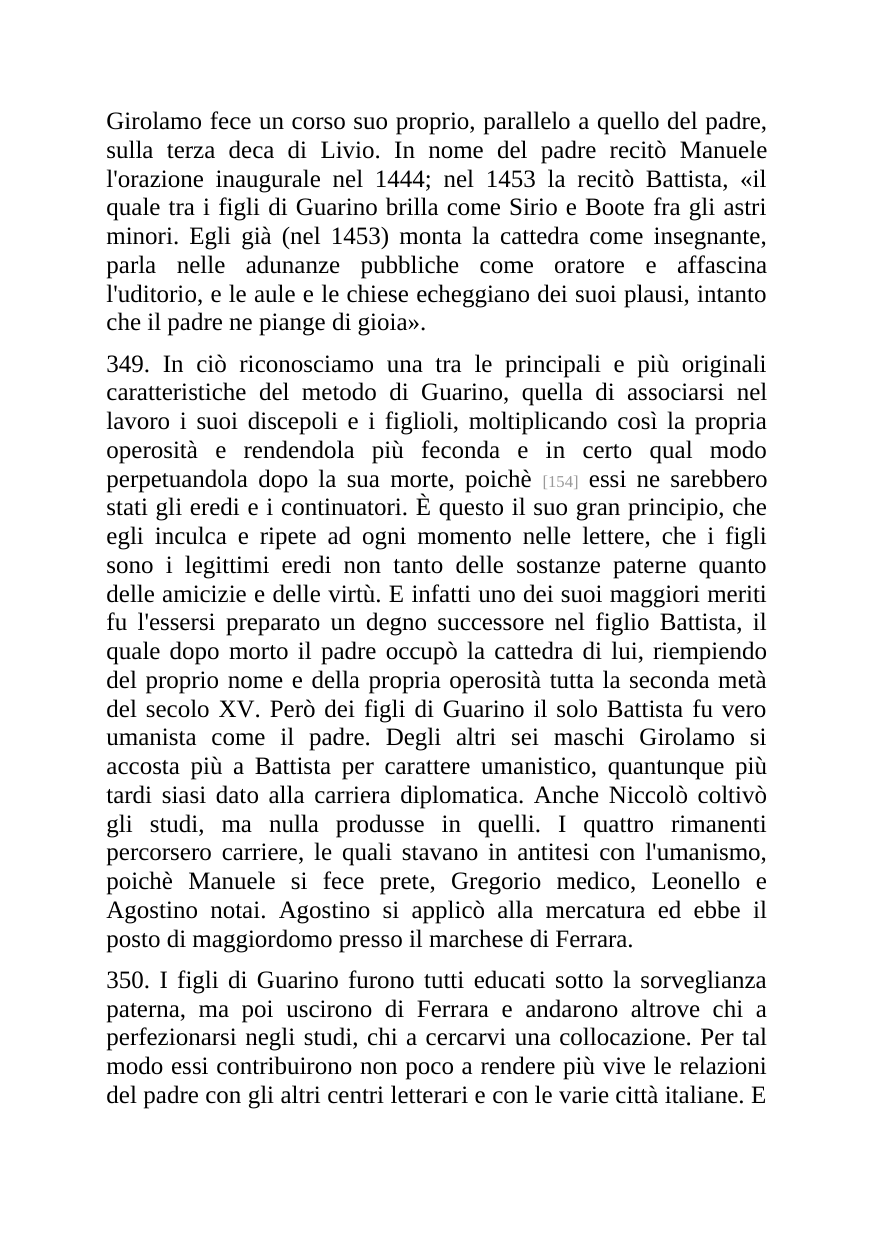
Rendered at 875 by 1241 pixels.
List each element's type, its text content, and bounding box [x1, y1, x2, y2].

text 350. I figli di Guarino furono tutti educati sotto la sorveglianza paterna, ma poi uscirono di Ferrara e andarono altrove chi a perfezionarsi negli studi, chi a cercarvi una collocazione. Per tal modo essi contribuirono non poco a rendere più vive le relazioni del padre con gli altri centri letterari e con le varie città italiane. E [106, 965, 768, 1109]
text Girolamo fece un corso suo proprio, parallelo a quello del padre, sulla terza deca di Livio. In nome del padre recitò Manuele l'orazione inaugurale nel 1444; nel 1453 la recitò Battista, «il quale tra i figli di Guarino brilla come Sirio e Boote fra gli astri minori. Egli già (nel 1453) monta la cattedra come insegnante, parla nelle adunanze pubbliche come oratore e affascina l'uditorio, e le aule e le chiese echeggiano dei suoi plausi, intanto che il padre ne piange di gioia». [106, 106, 768, 336]
text 349. In ciò riconosciamo una tra le principali e più originali caratteristiche del metodo di Guarino, quella di associarsi nel lavoro i suoi discepoli e i figlioli, moltiplicando così la propria operosità e rendendola più feconda e in certo qual modo perpetuandola dopo la sua morte, poichè [154] essi ne sarebbero stati gli eredi e i continuatori. È questo il suo gran principio, che egli inculca e ripete ad ogni momento nelle lettere, che i figli sono i legittimi eredi non tanto delle sostanze paterne quanto delle amicizie e delle virtù. E infatti uno dei suoi maggiori meriti fu l'essersi preparato un degno successore nel figlio Battista, il quale dopo morto il padre occupò la cattedra di lui, riempiendo del proprio nome e della propria operosità tutta la seconda metà del secolo XV. Però dei figli di Guarino il solo Battista fu vero umanista come il padre. Degli altri sei maschi Girolamo si accosta più a Battista per carattere umanistico, quantunque più tardi siasi dato alla carriera diplomatica. Anche Niccolò coltivò gli studi, ma nulla produsse in quelli. I quattro rimanenti percorsero carriere, le quali stavano in antitesi con l'umanismo, poichè Manuele si fece prete, Gregorio medico, Leonello e Agostino notai. Agostino si applicò alla mercatura ed ebbe il posto di maggiordomo presso il marchese di Ferrara. [106, 349, 768, 952]
